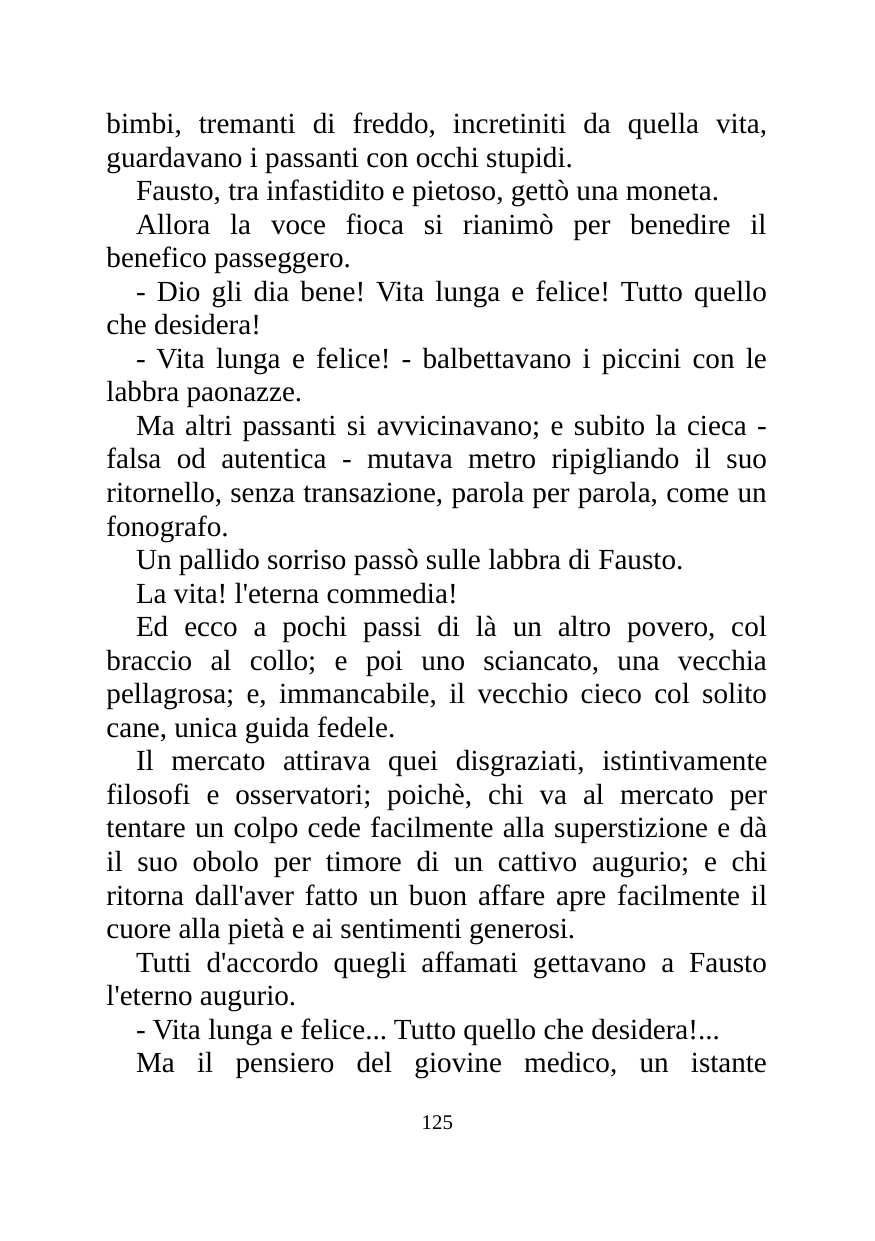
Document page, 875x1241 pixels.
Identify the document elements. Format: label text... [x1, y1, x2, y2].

text Allora la voce fioca si rianimò per benedire il benefico passeggero. [106, 207, 768, 274]
text Ma altri passanti si avvicinavano; e subito la cieca - falsa od autentica - mutava metro ripigliando il suo ritornello, senza transazione, parola per parola, come un fonografo. [106, 408, 768, 542]
text bimbi, tremanti di freddo, incretiniti da quella vita, guardavano i passanti con occhi stupidi. [106, 106, 768, 173]
text - Vita lunga e felice... Tutto quello che desidera!... [106, 1012, 768, 1045]
text Il mercato attirava quei disgraziati, istintivamente filosofi e osservatori; poichè, chi va al mercato per tentare un colpo cede facilmente alla superstizione e dà il suo obolo per timore di un cattivo augurio; e chi ritorna dall'aver fatto un buon affare apre facilmente il cuore alla pietà e ai sentimenti generosi. [106, 743, 768, 945]
text Tutti d'accordo quegli affamati gettavano a Fausto l'eterno augurio. [106, 945, 768, 1012]
text La vita! l'eterna commedia! [106, 576, 768, 609]
text - Dio gli dia bene! Vita lunga e felice! Tutto quello che desidera! [106, 274, 768, 341]
text Ed ecco a pochi passi di là un altro povero, col braccio al collo; e poi uno sciancato, una vecchia pellagrosa; e, immancabile, il vecchio cieco col solito cane, unica guida fedele. [106, 609, 768, 743]
text Fausto, tra infastidito e pietoso, gettò una moneta. [106, 173, 768, 207]
text - Vita lunga e felice! - balbettavano i piccini con le labbra paonazze. [106, 341, 768, 408]
text Ma il pensiero del giovine medico, un istante [106, 1045, 768, 1079]
text Un pallido sorriso passò sulle labbra di Fausto. [106, 542, 768, 576]
